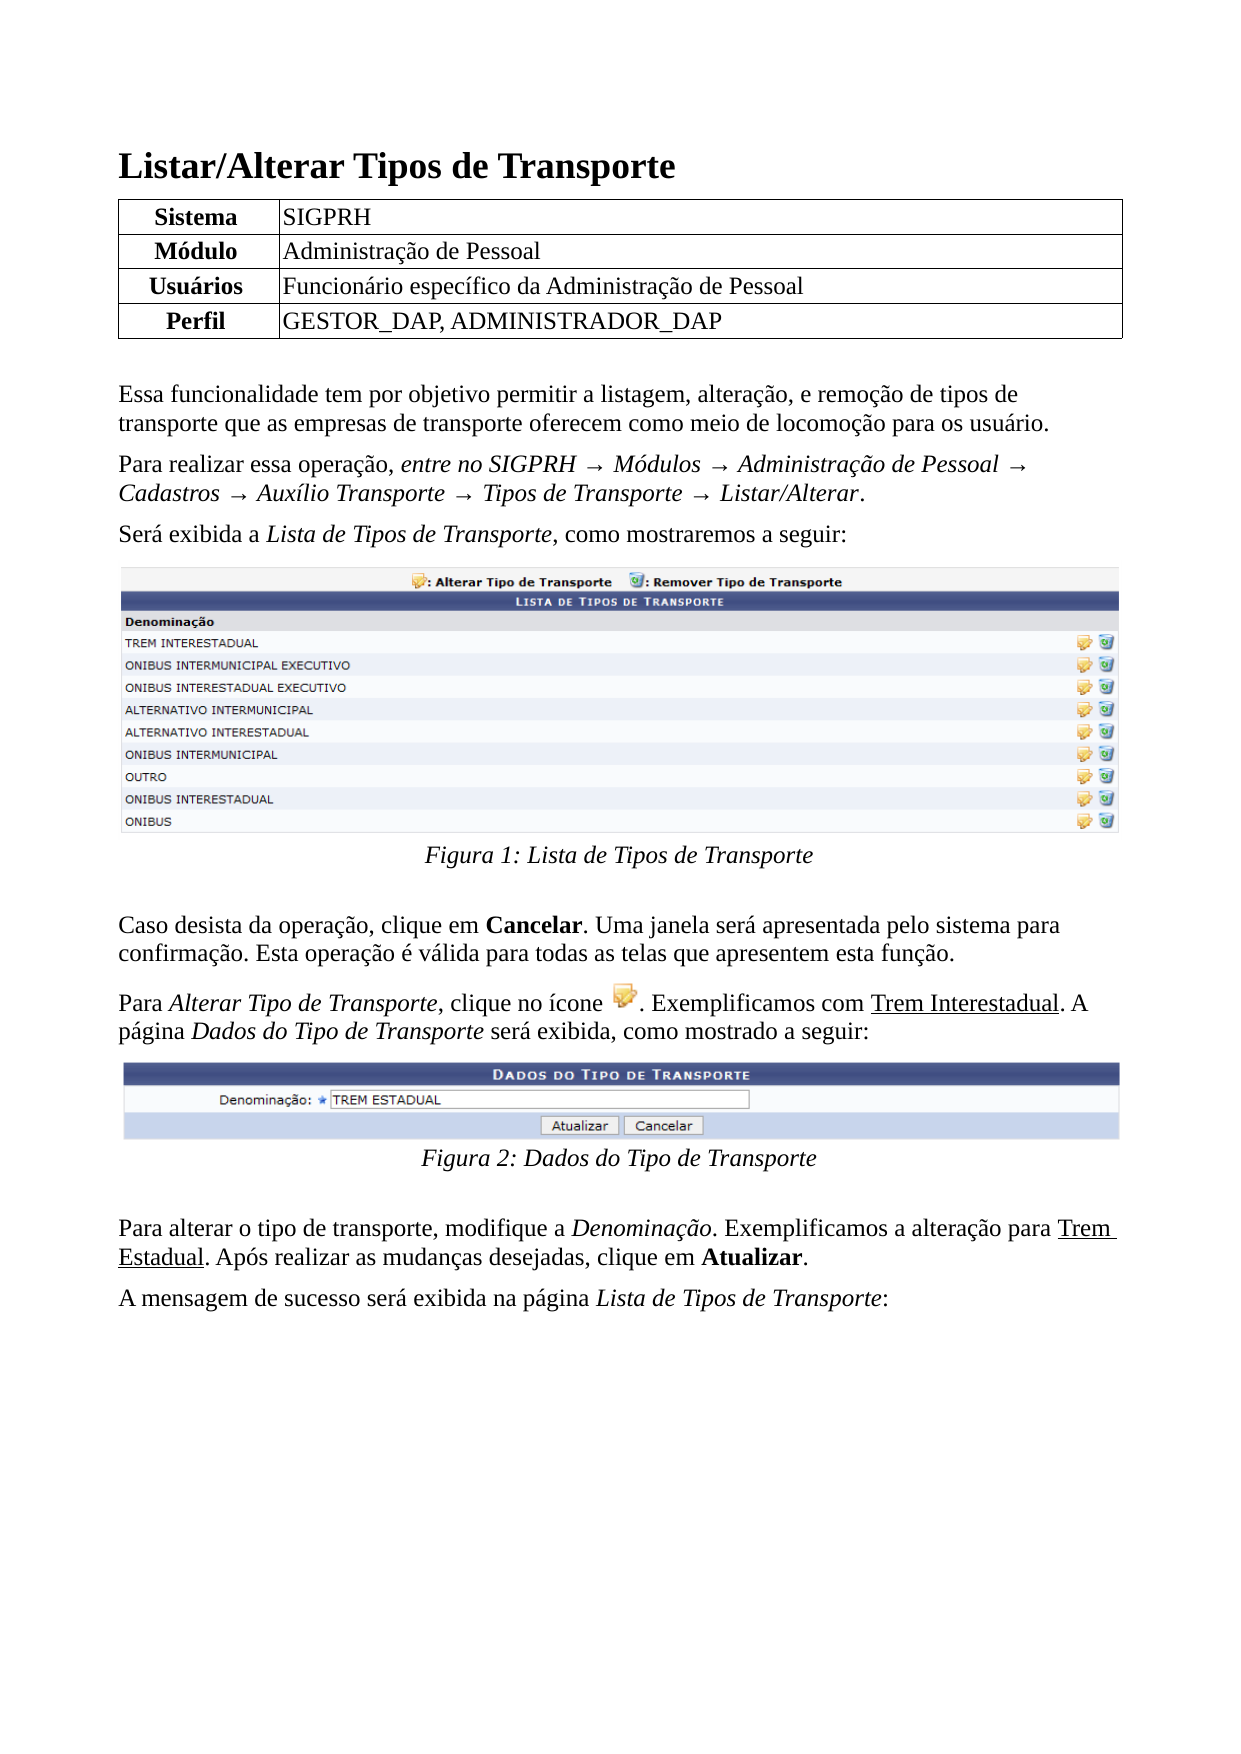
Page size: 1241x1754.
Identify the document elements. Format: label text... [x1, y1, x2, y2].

table_cell Perfil [119, 304, 279, 337]
picture [118, 1057, 1123, 1143]
table_cell GESTOR_DAP, ADMINISTRADOR_DAP [280, 304, 1122, 337]
picture [118, 560, 1123, 840]
text Para Alterar Tipo de Transporte, clique no ícone . Exemplificamos com Trem Interestadual. A página Dados do Tipo de Transporte será exibida, como mostrado a seguir: [118, 980, 1122, 1045]
table_header SIGPRH [280, 200, 1122, 233]
text Para alterar o tipo de transporte, modifique a Denominação. Exemplificamos a alteração para Trem Estadual. Após realizar as mudanças desejadas, clique em Atualizar. [118, 1213, 1122, 1270]
picture [609, 979, 639, 1011]
text Caso desista da operação, clique em Cancelar. Uma janela será apresentada pelo sistema para confirmação. Esta operação é válida para todas as telas que apresentem esta função. [118, 910, 1122, 967]
table_cell Administração de Pessoal [280, 235, 1122, 268]
subtitle Listar/Alterar Tipos de Transporte [118, 143, 1122, 186]
text Figura 2: Dados do Tipo de Transporte [118, 1143, 1122, 1172]
table_header Sistema [119, 200, 279, 233]
text Será exibida a Lista de Tipos de Transporte, como mostraremos a seguir: [118, 519, 1122, 548]
text Essa funcionalidade tem por objetivo permitir a listagem, alteração, e remoção de tipos de transporte que as empresas de transporte oferecem como meio de locomoção para os usuário. [118, 379, 1122, 436]
table_cell Usuários [119, 269, 279, 303]
text Figura 1: Lista de Tipos de Transporte [118, 840, 1122, 868]
text A mensagem de sucesso será exibida na página Lista de Tipos de Transporte: [118, 1283, 1122, 1312]
table_cell Módulo [119, 235, 279, 268]
text Para realizar essa operação, entre no SIGPRH → Módulos → Administração de Pessoal → Cadastros → Auxílio Transporte → Tipos de Transporte → Listar/Alterar. [118, 449, 1122, 506]
table_cell Funcionário específico da Administração de Pessoal [280, 269, 1122, 303]
